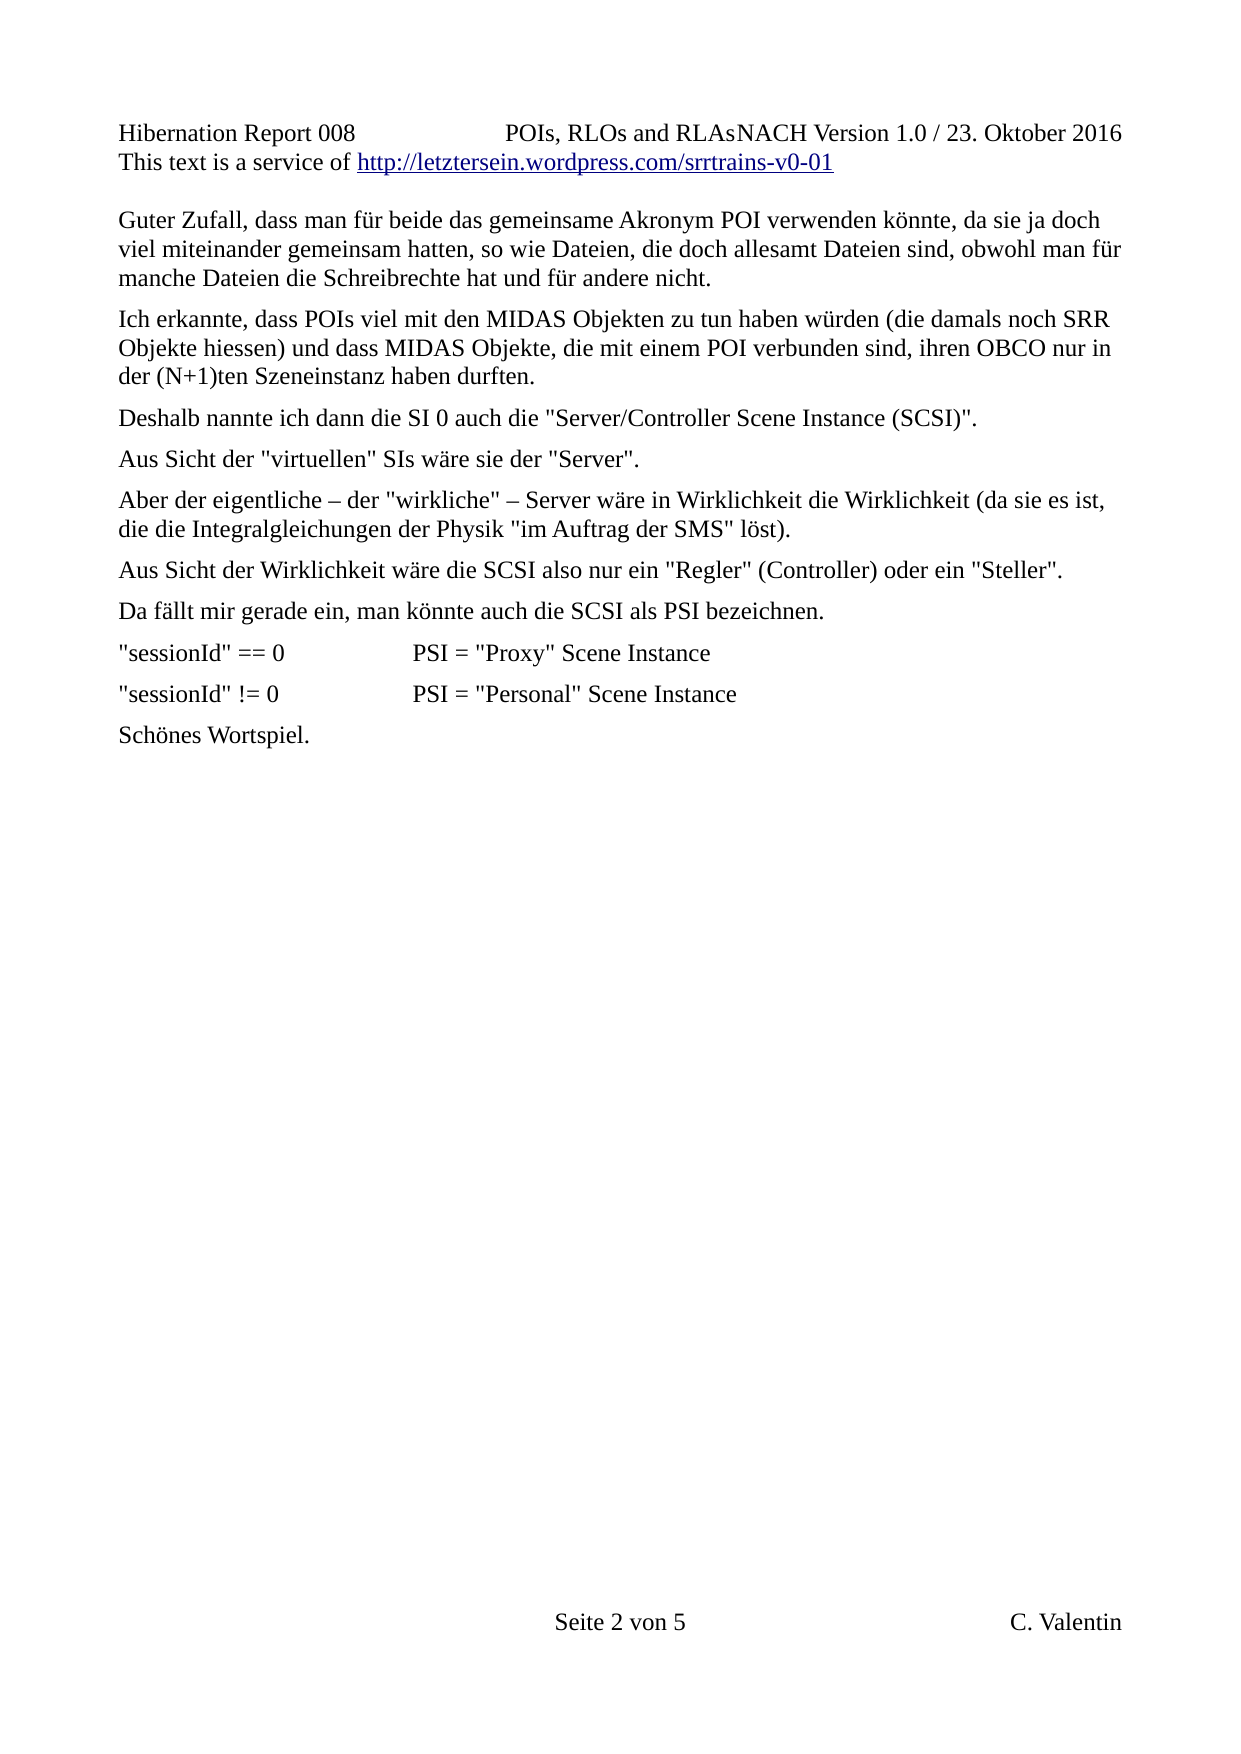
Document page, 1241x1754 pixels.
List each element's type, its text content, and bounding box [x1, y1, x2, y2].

text "sessionId" != 0 PSI = "Personal" Scene Instance [118, 679, 1122, 708]
text Aus Sicht der Wirklichkeit wäre die SCSI also nur ein "Regler" (Controller) oder ein "Steller". [118, 555, 1122, 584]
text Da fällt mir gerade ein, man könnte auch die SCSI als PSI bezeichnen. [118, 596, 1122, 625]
text Ich erkannte, dass POIs viel mit den MIDAS Objekten zu tun haben würden (die damals noch SRR Objekte hiessen) und dass MIDAS Objekte, die mit einem POI verbunden sind, ihren OBCO nur in der (N+1)ten Szeneinstanz haben durften. [118, 304, 1122, 390]
text "sessionId" == 0 PSI = "Proxy" Scene Instance [118, 638, 1122, 666]
text Deshalb nannte ich dann die SI 0 auch die "Server/Controller Scene Instance (SCSI)". [118, 403, 1122, 431]
text Guter Zufall, dass man für beide das gemeinsame Akronym POI verwenden könnte, da sie ja doch viel miteinander gemeinsam hatten, so wie Dateien, die doch allesamt Dateien sind, obwohl man für manche Dateien die Schreibrechte hat und für andere nicht. [118, 205, 1122, 291]
text Schönes Wortspiel. [118, 720, 1122, 749]
text Aus Sicht der "virtuellen" SIs wäre sie der "Server". [118, 444, 1122, 473]
text Aber der eigentliche – der "wirkliche" – Server wäre in Wirklichkeit die Wirklichkeit (da sie es ist, die die Integralgleichungen der Physik "im Auftrag der SMS" löst). [118, 485, 1122, 543]
